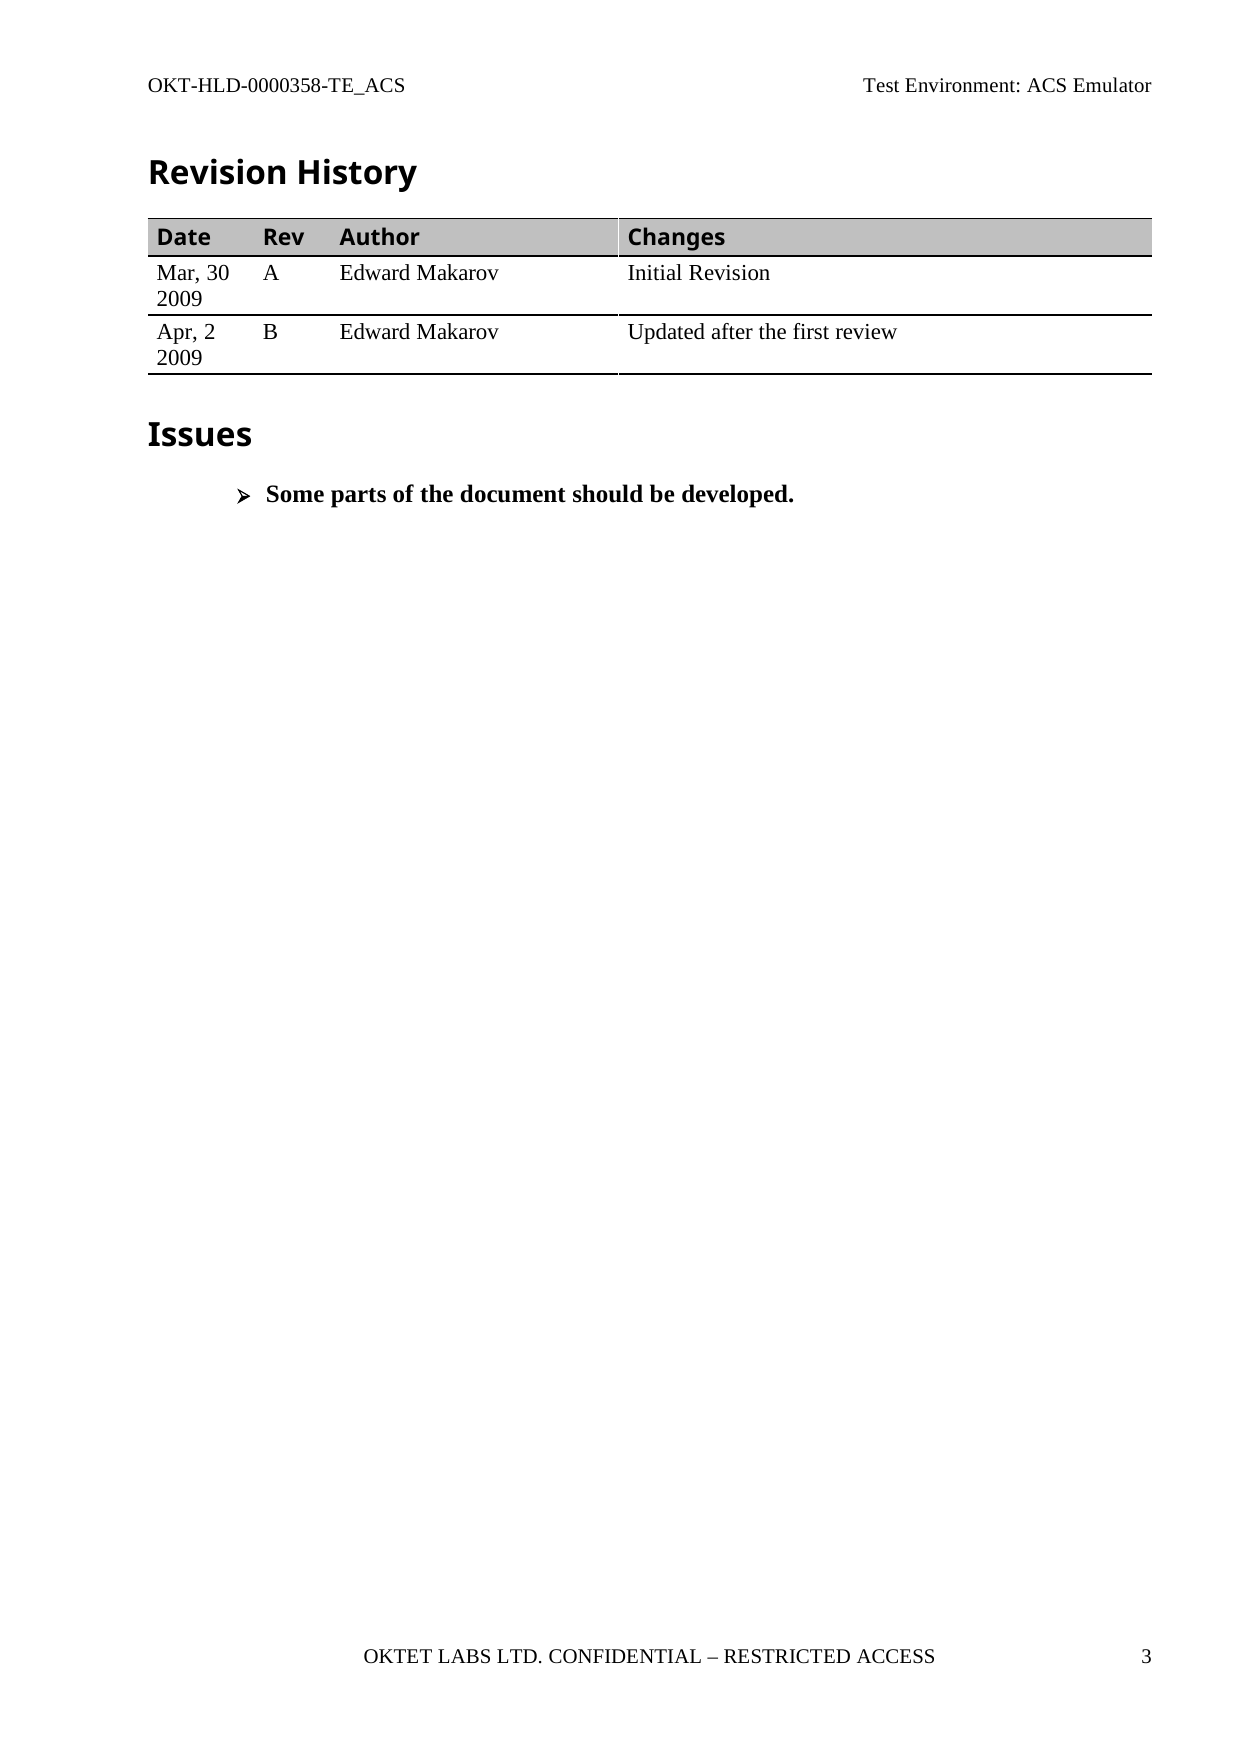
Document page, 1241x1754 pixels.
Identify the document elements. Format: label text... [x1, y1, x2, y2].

table_cell Edward Makarov [330, 257, 618, 314]
table_header Rev [254, 219, 330, 255]
subtitle Revision History [148, 148, 1152, 194]
table_cell Mar, 30 2009 [148, 257, 254, 314]
table_cell Apr, 2 2009 [148, 316, 254, 373]
table_cell Edward Makarov [330, 316, 618, 373]
table_header Author [330, 219, 618, 255]
table_header Changes [619, 219, 1152, 255]
subtitle Issues [148, 411, 1152, 457]
table_cell Initial Revision [619, 257, 1152, 314]
list Some parts of the document should be developed. [236, 480, 1152, 508]
table_cell A [254, 257, 330, 314]
table_header Date [148, 219, 254, 255]
table_cell Updated after the first review [619, 316, 1152, 373]
table_cell B [254, 316, 330, 373]
